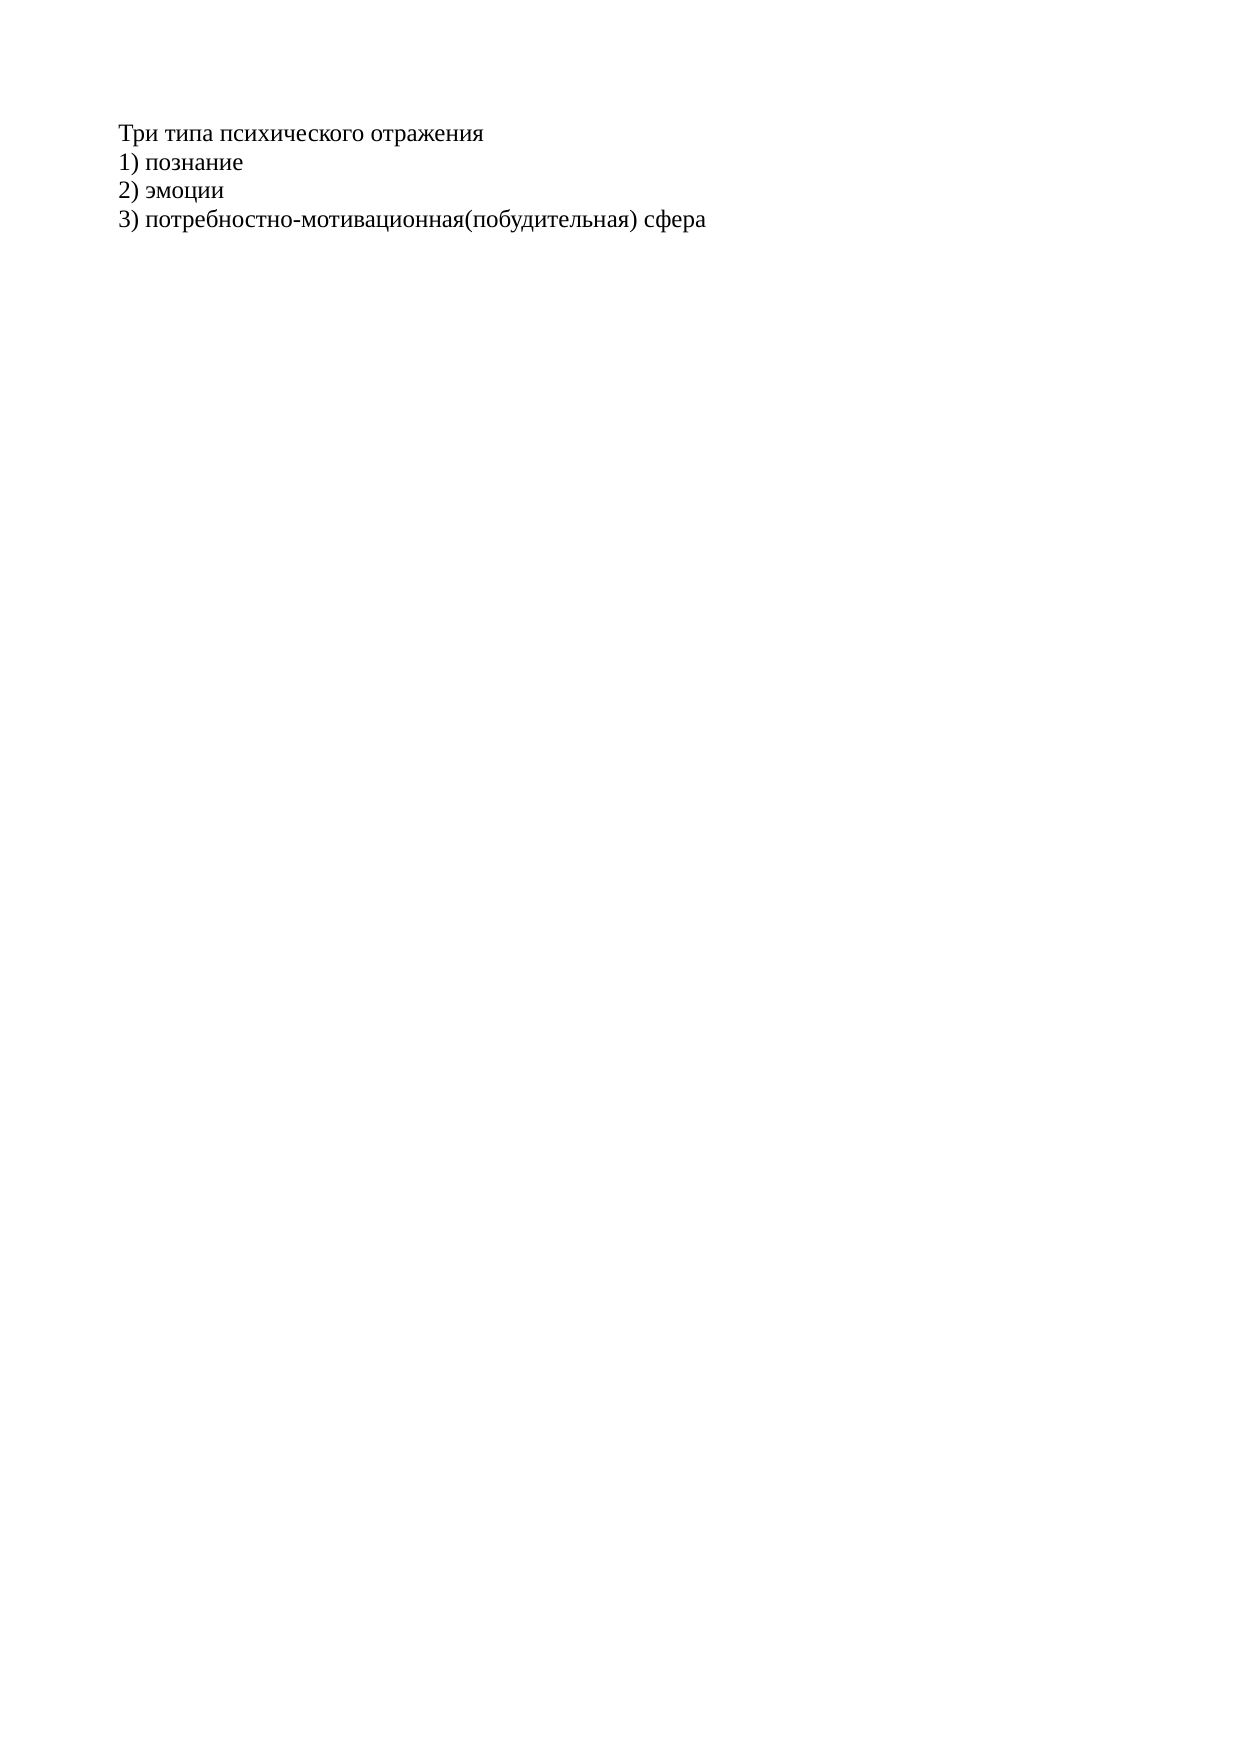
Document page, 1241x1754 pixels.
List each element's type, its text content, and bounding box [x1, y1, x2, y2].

text 1) познание [118, 147, 1122, 176]
text Три типа психического отражения [118, 118, 1122, 147]
text 3) потребностно-мотивационная(побудительная) сфера [118, 204, 1122, 233]
text 2) эмоции [118, 176, 1122, 204]
